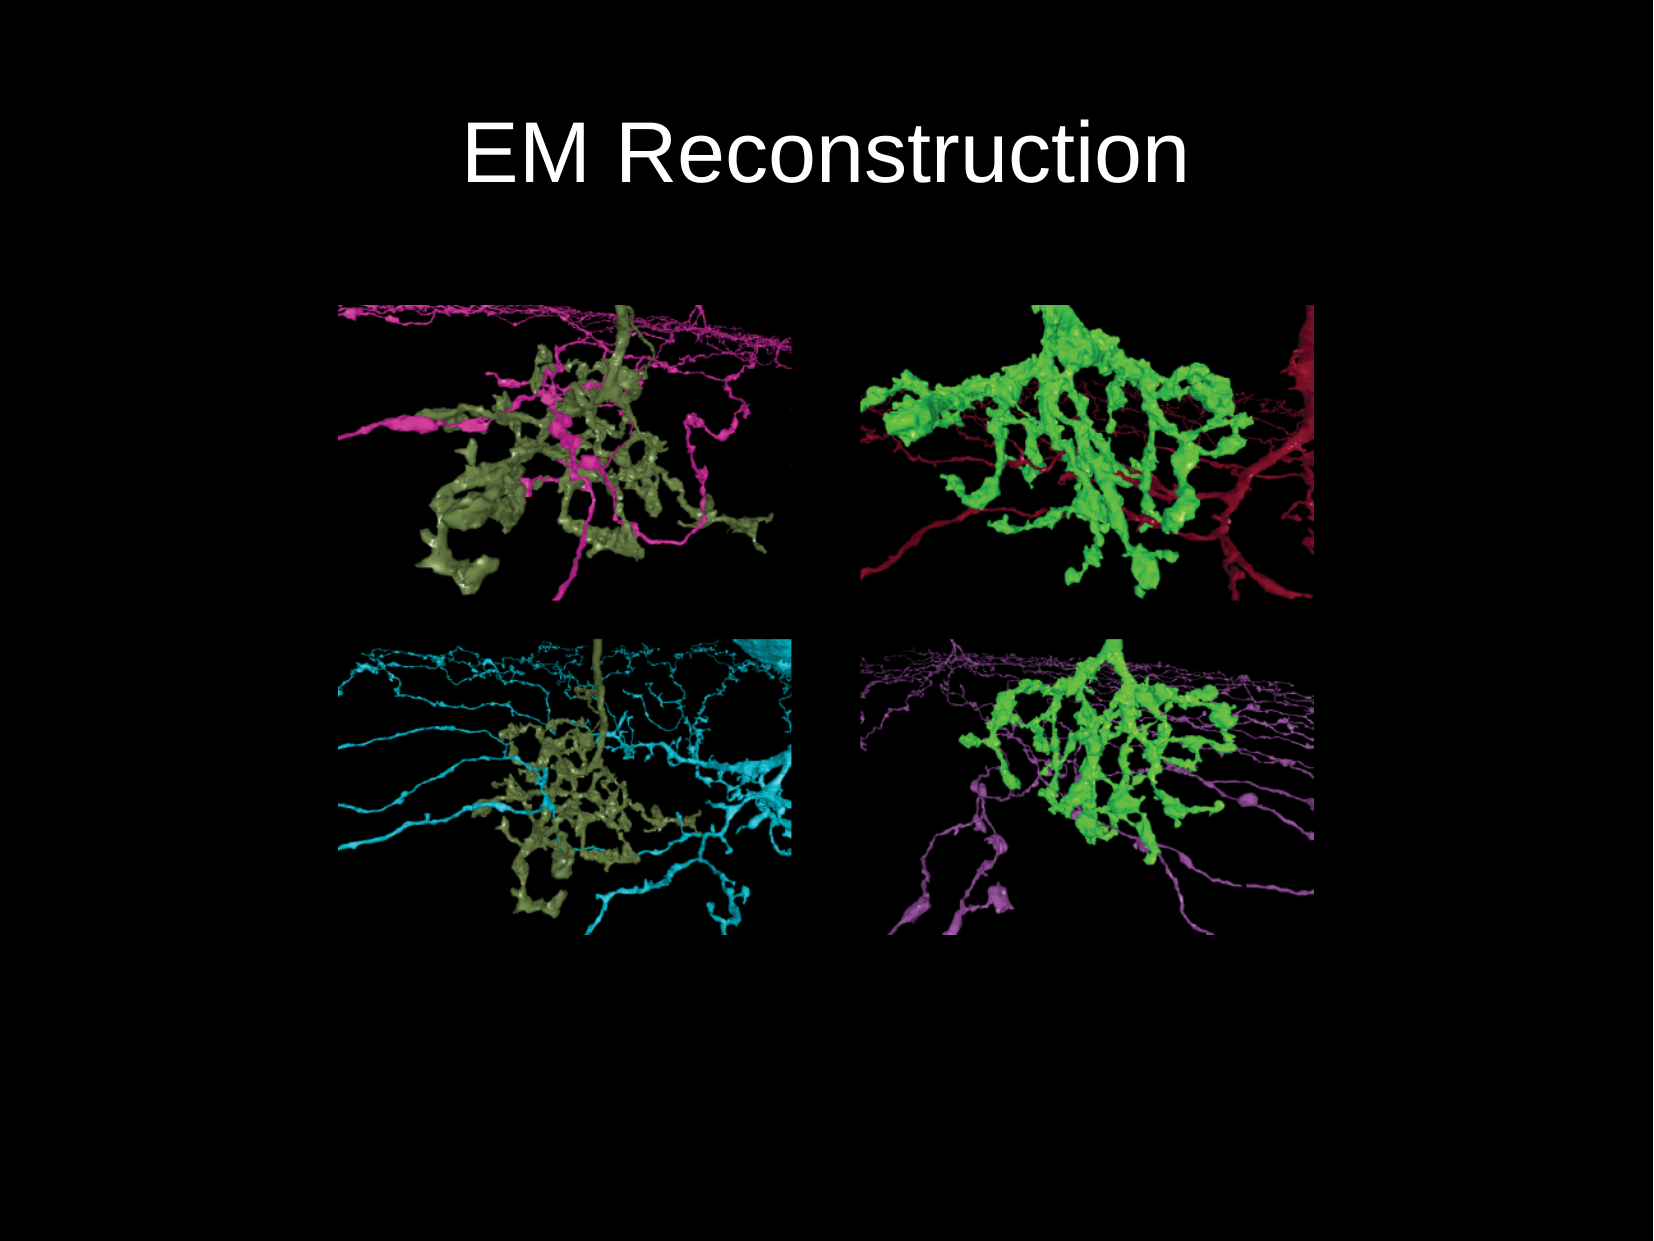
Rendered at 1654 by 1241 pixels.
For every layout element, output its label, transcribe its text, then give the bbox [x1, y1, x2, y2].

picture [338, 305, 1314, 935]
title EM Reconstruction [82, 49, 1571, 257]
